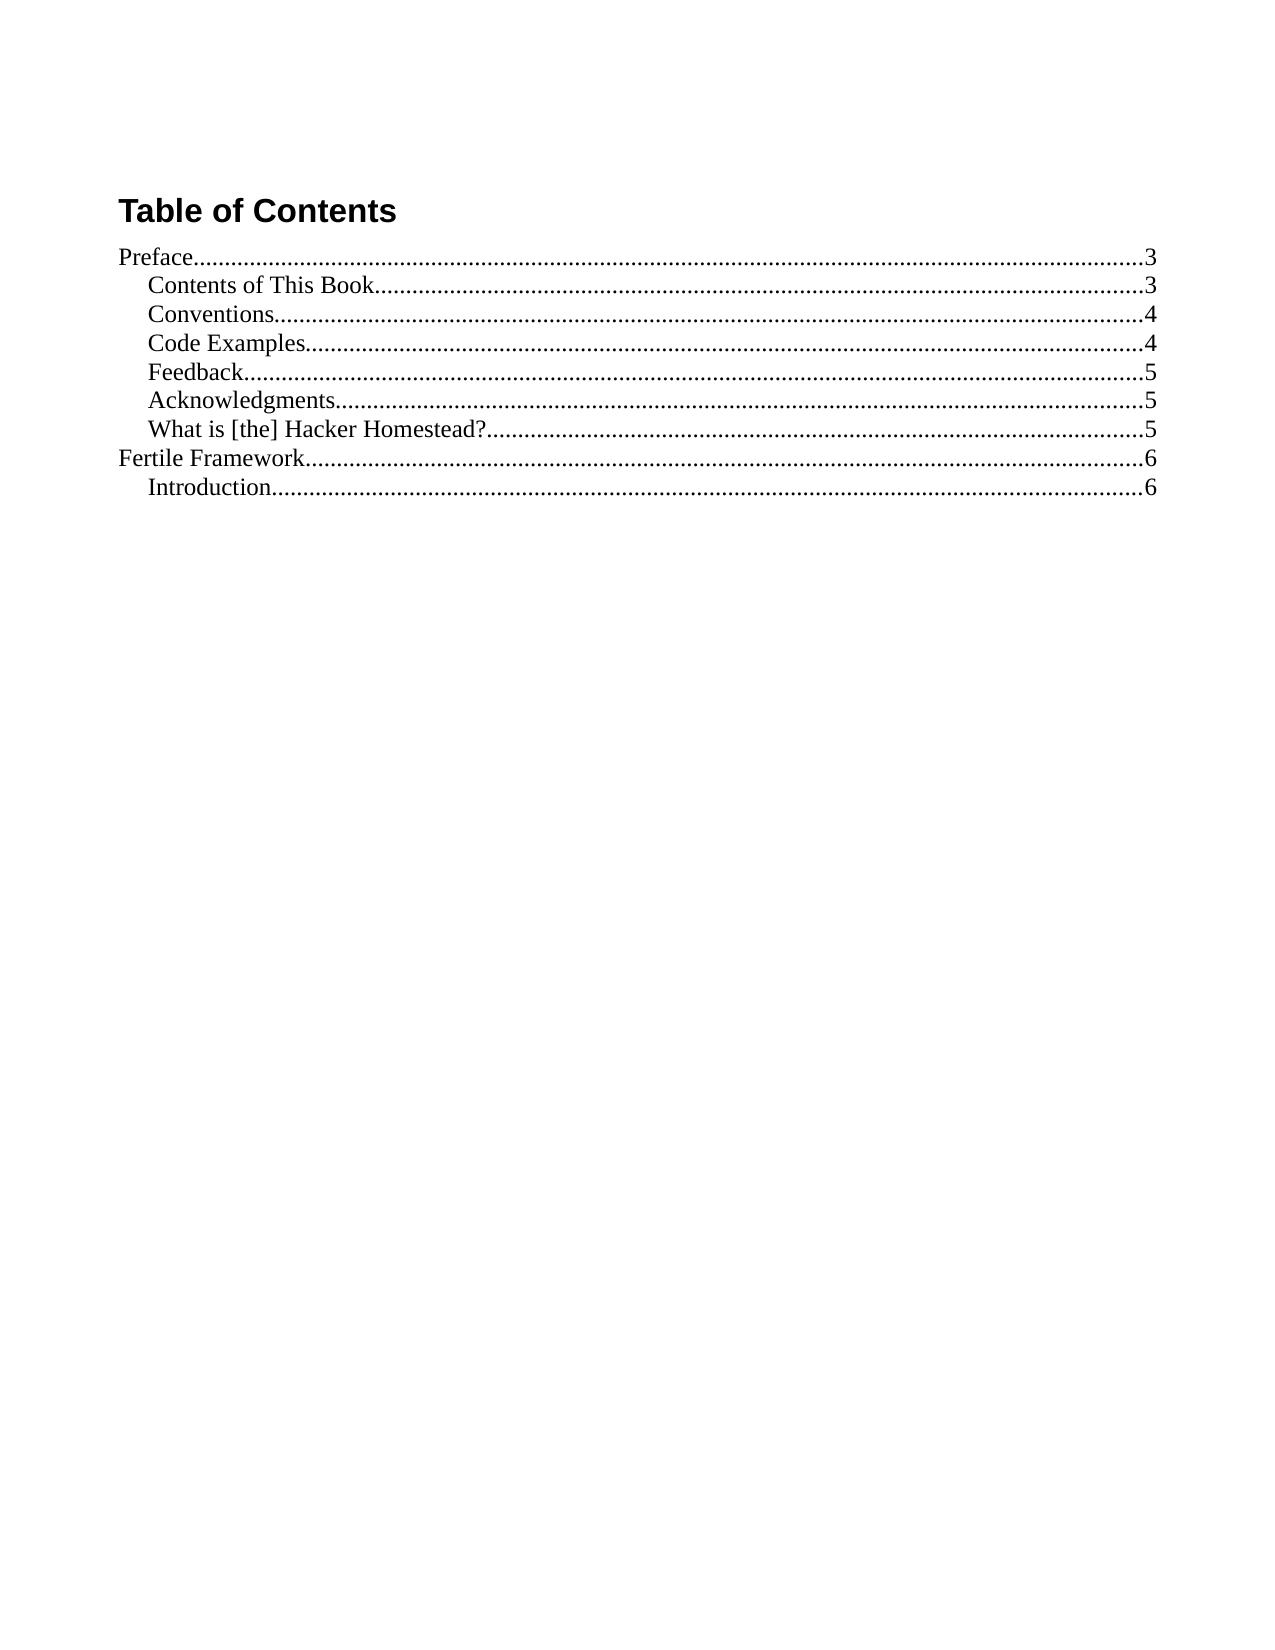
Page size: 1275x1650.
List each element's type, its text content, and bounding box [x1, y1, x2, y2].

text What is [the] Hacker Homestead? 5 [148, 414, 1157, 443]
text Introduction 6 [148, 472, 1157, 500]
text Acknowledgments 5 [148, 385, 1157, 414]
text Contents of This Book 3 [148, 270, 1157, 299]
text Code Examples 4 [148, 328, 1157, 357]
text Fertile Framework 6 [118, 443, 1157, 472]
text Preface 3 [118, 242, 1157, 270]
text Conventions 4 [148, 299, 1157, 328]
text Feedback 5 [148, 357, 1157, 385]
subtitle Table of Contents [118, 191, 1157, 229]
